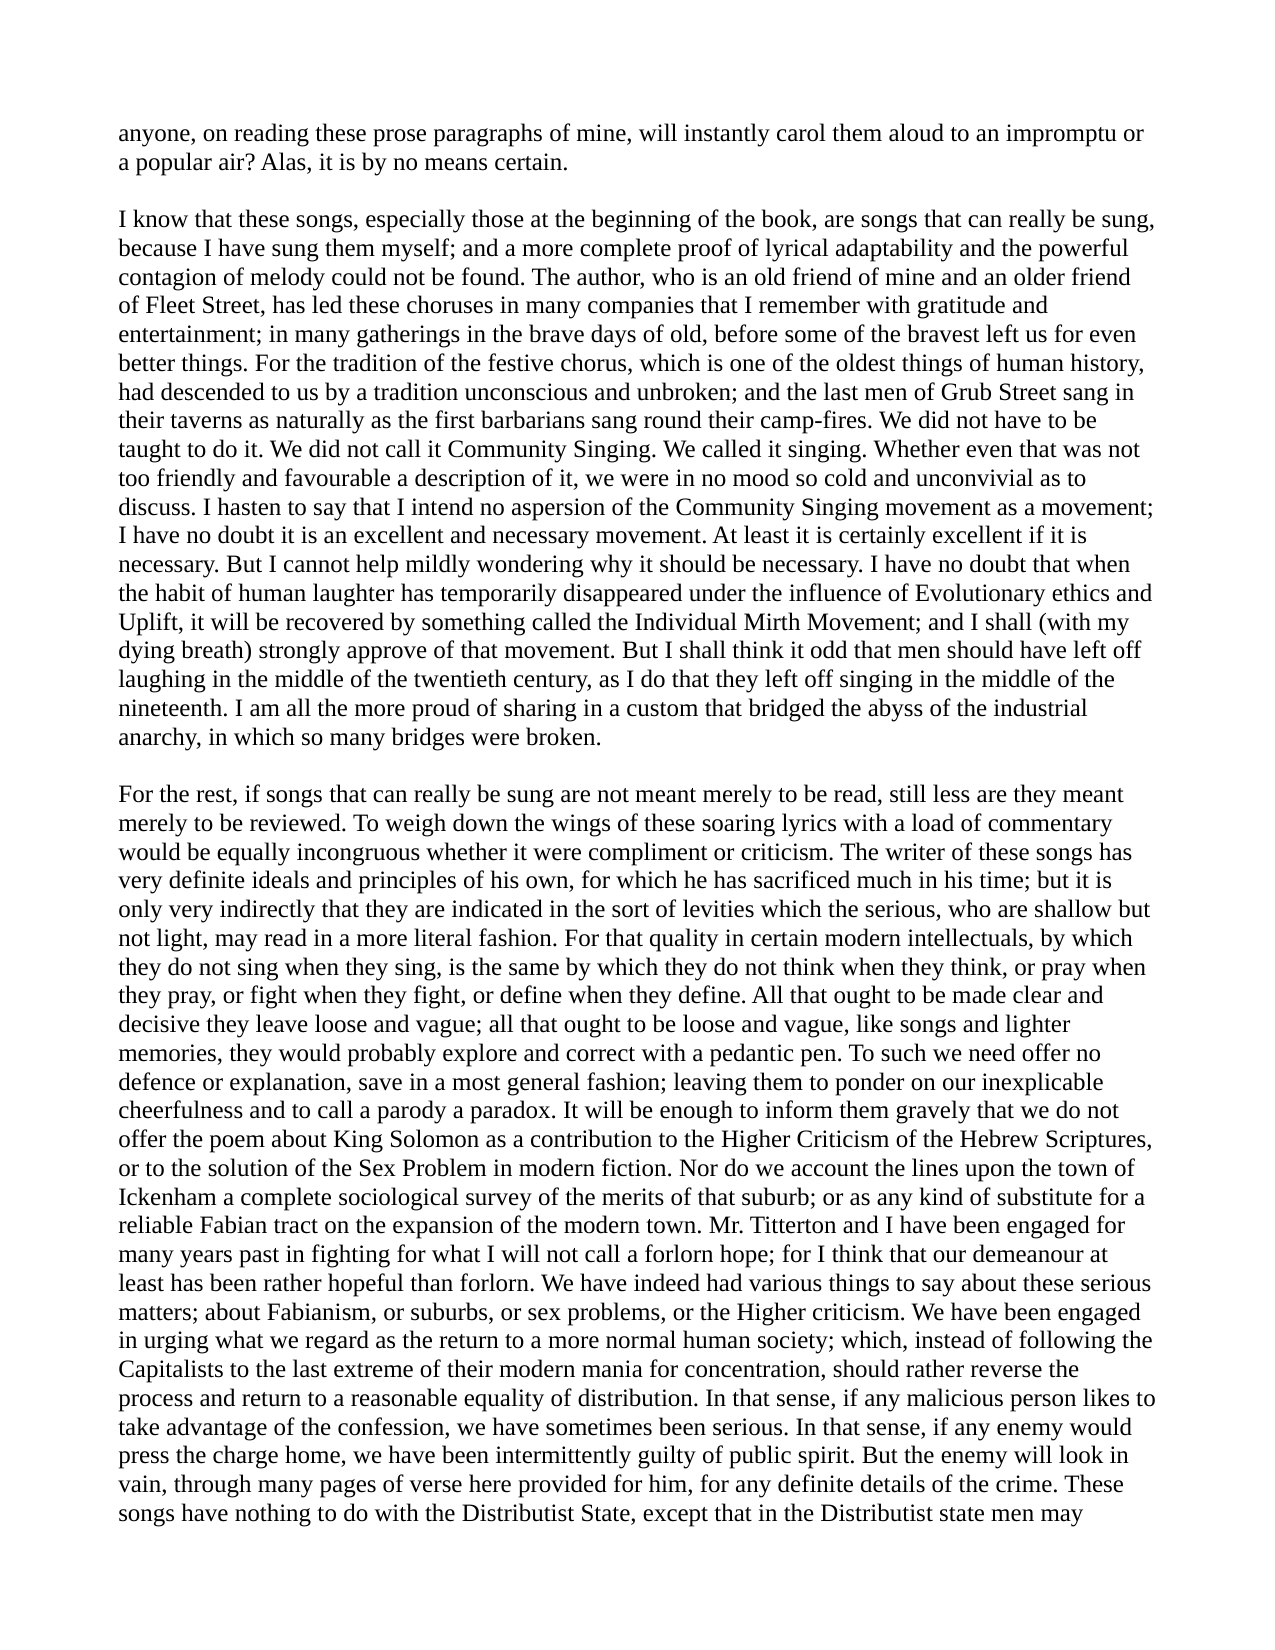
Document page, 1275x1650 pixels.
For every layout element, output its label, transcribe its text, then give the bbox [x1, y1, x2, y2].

text anyone, on reading these prose paragraphs of mine, will instantly carol them aloud to an impromptu or a popular air? Alas, it is by no means certain. [118, 118, 1157, 176]
text I know that these songs, especially those at the beginning of the book, are songs that can really be sung, because I have sung them myself; and a more complete proof of lyrical adaptability and the powerful contagion of melody could not be found. The author, who is an old friend of mine and an older friend of Fleet Street, has led these choruses in many companies that I remember with gratitude and entertainment; in many gatherings in the brave days of old, before some of the bravest left us for even better things. For the tradition of the festive chorus, which is one of the oldest things of human history, had descended to us by a tradition unconscious and unbroken; and the last men of Grub Street sang in their taverns as naturally as the first barbarians sang round their camp-fires. We did not have to be taught to do it. We did not call it Community Singing. We called it singing. Whether even that was not too friendly and favourable a description of it, we were in no mood so cold and unconvivial as to discuss. I hasten to say that I intend no aspersion of the Community Singing movement as a movement; I have no doubt it is an excellent and necessary movement. At least it is certainly excellent if it is necessary. But I cannot help mildly wondering why it should be necessary. I have no doubt that when the habit of human laughter has temporarily disappeared under the influence of Evolutionary ethics and Uplift, it will be recovered by something called the Individual Mirth Movement; and I shall (with my dying breath) strongly approve of that movement. But I shall think it odd that men should have left off laughing in the middle of the twentieth century, as I do that they left off singing in the middle of the nineteenth. I am all the more proud of sharing in a custom that bridged the abyss of the industrial anarchy, in which so many bridges were broken. [118, 204, 1157, 751]
text For the rest, if songs that can really be sung are not meant merely to be read, still less are they meant merely to be reviewed. To weigh down the wings of these soaring lyrics with a load of commentary would be equally incongruous whether it were compliment or criticism. The writer of these songs has very definite ideals and principles of his own, for which he has sacrificed much in his time; but it is only very indirectly that they are indicated in the sort of levities which the serious, who are shallow but not light, may read in a more literal fashion. For that quality in certain modern intellectuals, by which they do not sing when they sing, is the same by which they do not think when they think, or pray when they pray, or fight when they fight, or define when they define. All that ought to be made clear and decisive they leave loose and vague; all that ought to be loose and vague, like songs and lighter memories, they would probably explore and correct with a pedantic pen. To such we need offer no defence or explanation, save in a most general fashion; leaving them to ponder on our inexplicable cheerfulness and to call a parody a paradox. It will be enough to inform them gravely that we do not offer the poem about King Solomon as a contribution to the Higher Criticism of the Hebrew Scriptures, or to the solution of the Sex Problem in modern fiction. Nor do we account the lines upon the town of Ickenham a complete sociological survey of the merits of that suburb; or as any kind of substitute for a reliable Fabian tract on the expansion of the modern town. Mr. Titterton and I have been engaged for many years past in fighting for what I will not call a forlorn hope; for I think that our demeanour at least has been rather hopeful than forlorn. We have indeed had various things to say about these serious matters; about Fabianism, or suburbs, or sex problems, or the Higher criticism. We have been engaged in urging what we regard as the return to a more normal human society; which, instead of following the Capitalists to the last extreme of their modern mania for concentration, should rather reverse the process and return to a reasonable equality of distribution. In that sense, if any malicious person likes to take advantage of the confession, we have sometimes been serious. In that sense, if any enemy would press the charge home, we have been intermittently guilty of public spirit. But the enemy will look in vain, through many pages of verse here provided for him, for any definite details of the crime. These songs have nothing to do with the Distributist State, except that in the Distributist state men may [118, 779, 1157, 1527]
